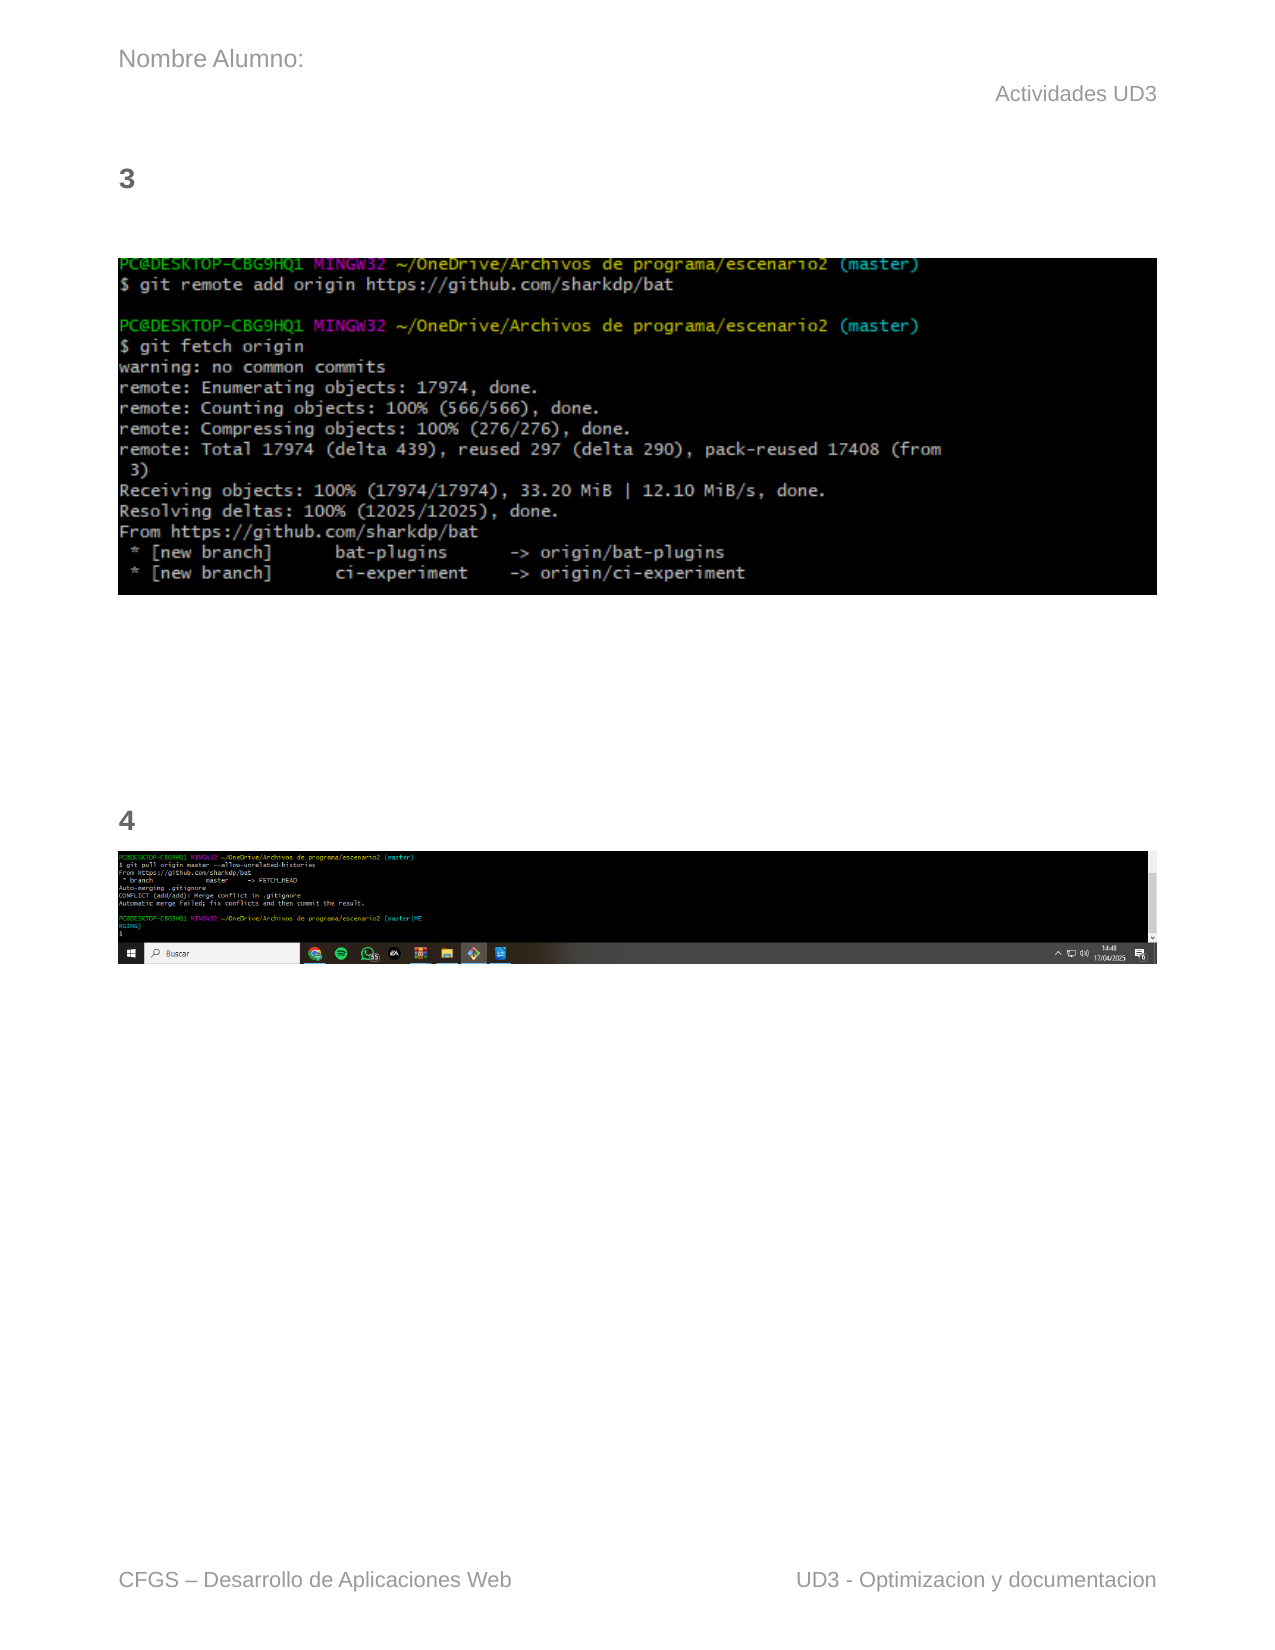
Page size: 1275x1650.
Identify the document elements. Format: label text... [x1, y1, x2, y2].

picture [118, 851, 1157, 964]
subtitle 3 [118, 164, 1157, 197]
picture [118, 258, 1157, 595]
subtitle 4 [118, 806, 1157, 839]
